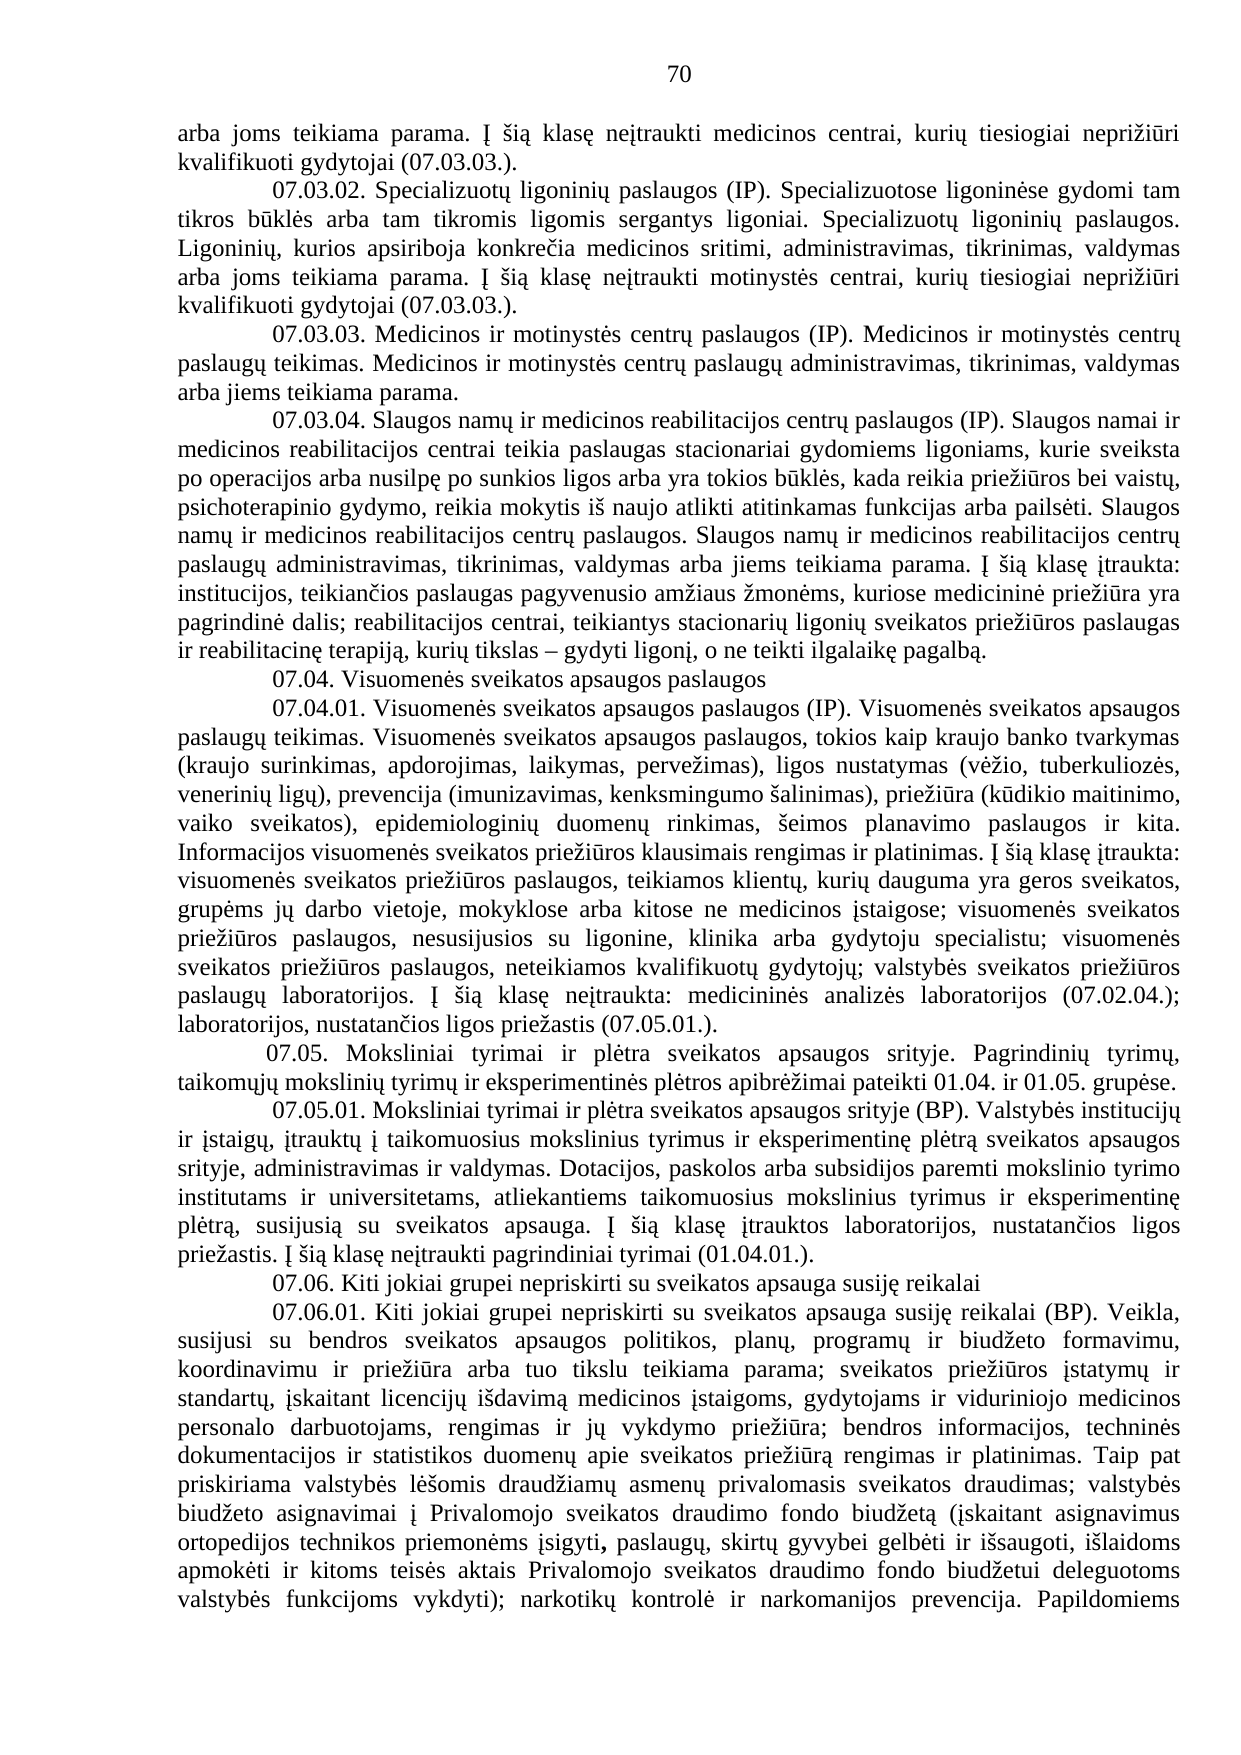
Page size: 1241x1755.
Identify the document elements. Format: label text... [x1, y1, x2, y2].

text 07.06.01. Kiti jokiai grupei nepriskirti su sveikatos apsauga susiję reikalai (BP). Veikla, susijusi su bendros sveikatos apsaugos politikos, planų, programų ir biudžeto formavimu, koordinavimu ir priežiūra arba tuo tikslu teikiama parama; sveikatos priežiūros įstatymų ir standartų, įskaitant licencijų išdavimą medicinos įstaigoms, gydytojams ir viduriniojo medicinos personalo darbuotojams, rengimas ir jų vykdymo priežiūra; bendros informacijos, techninės dokumentacijos ir statistikos duomenų apie sveikatos priežiūrą rengimas ir platinimas. Taip pat priskiriama valstybės lėšomis draudžiamų asmenų privalomasis sveikatos draudimas; valstybės biudžeto asignavimai į Privalomojo sveikatos draudimo fondo biudžetą (įskaitant asignavimus ortopedijos technikos priemonėms įsigyti, paslaugų, skirtų gyvybei gelbėti ir išsaugoti, išlaidoms apmokėti ir kitoms teisės aktais Privalomojo sveikatos draudimo fondo biudžetui deleguotoms valstybės funkcijoms vykdyti); narkotikų kontrolė ir narkomanijos prevencija. Papildomiems [177, 1297, 1181, 1613]
text 07.04. Visuomenės sveikatos apsaugos paslaugos [177, 664, 1181, 693]
text 07.06. Kiti jokiai grupei nepriskirti su sveikatos apsauga susiję reikalai [177, 1268, 1181, 1297]
text 07.05.01. Moksliniai tyrimai ir plėtra sveikatos apsaugos srityje (BP). Valstybės institucijų ir įstaigų, įtrauktų į taikomuosius mokslinius tyrimus ir eksperimentinę plėtrą sveikatos apsaugos srityje, administravimas ir valdymas. Dotacijos, paskolos arba subsidijos paremti mokslinio tyrimo institutams ir universitetams, atliekantiems taikomuosius mokslinius tyrimus ir eksperimentinę plėtrą, susijusią su sveikatos apsauga. Į šią klasę įtrauktos laboratorijos, nustatančios ligos priežastis. Į šią klasę neįtraukti pagrindiniai tyrimai (01.04.01.). [177, 1096, 1181, 1268]
text 07.03.04. Slaugos namų ir medicinos reabilitacijos centrų paslaugos (IP). Slaugos namai ir medicinos reabilitacijos centrai teikia paslaugas stacionariai gydomiems ligoniams, kurie sveiksta po operacijos arba nusilpę po sunkios ligos arba yra tokios būklės, kada reikia priežiūros bei vaistų, psichoterapinio gydymo, reikia mokytis iš naujo atlikti atitinkamas funkcijas arba pailsėti. Slaugos namų ir medicinos reabilitacijos centrų paslaugos. Slaugos namų ir medicinos reabilitacijos centrų paslaugų administravimas, tikrinimas, valdymas arba jiems teikiama parama. Į šią klasę įtraukta: institucijos, teikiančios paslaugas pagyvenusio amžiaus žmonėms, kuriose medicininė priežiūra yra pagrindinė dalis; reabilitacijos centrai, teikiantys stacionarių ligonių sveikatos priežiūros paslaugas ir reabilitacinę terapiją, kurių tikslas – gydyti ligonį, o ne teikti ilgalaikę pagalbą. [177, 406, 1181, 664]
text 07.05. Moksliniai tyrimai ir plėtra sveikatos apsaugos srityje. Pagrindinių tyrimų, taikomųjų mokslinių tyrimų ir eksperimentinės plėtros apibrėžimai pateikti 01.04. ir 01.05. grupėse. [177, 1038, 1181, 1096]
text arba joms teikiama parama. Į šią klasę neįtraukti medicinos centrai, kurių tiesiogiai neprižiūri kvalifikuoti gydytojai (07.03.03.). [177, 118, 1181, 176]
text 07.03.02. Specializuotų ligoninių paslaugos (IP). Specializuotose ligoninėse gydomi tam tikros būklės arba tam tikromis ligomis sergantys ligoniai. Specializuotų ligoninių paslaugos. Ligoninių, kurios apsiriboja konkrečia medicinos sritimi, administravimas, tikrinimas, valdymas arba joms teikiama parama. Į šią klasę neįtraukti motinystės centrai, kurių tiesiogiai neprižiūri kvalifikuoti gydytojai (07.03.03.). [177, 176, 1181, 319]
text 07.04.01. Visuomenės sveikatos apsaugos paslaugos (IP). Visuomenės sveikatos apsaugos paslaugų teikimas. Visuomenės sveikatos apsaugos paslaugos, tokios kaip kraujo banko tvarkymas (kraujo surinkimas, apdorojimas, laikymas, pervežimas), ligos nustatymas (vėžio, tuberkuliozės, venerinių ligų), prevencija (imunizavimas, kenksmingumo šalinimas), priežiūra (kūdikio maitinimo, vaiko sveikatos), epidemiologinių duomenų rinkimas, šeimos planavimo paslaugos ir kita. Informacijos visuomenės sveikatos priežiūros klausimais rengimas ir platinimas. Į šią klasę įtraukta: visuomenės sveikatos priežiūros paslaugos, teikiamos klientų, kurių dauguma yra geros sveikatos, grupėms jų darbo vietoje, mokyklose arba kitose ne medicinos įstaigose; visuomenės sveikatos priežiūros paslaugos, nesusijusios su ligonine, klinika arba gydytoju specialistu; visuomenės sveikatos priežiūros paslaugos, neteikiamos kvalifikuotų gydytojų; valstybės sveikatos priežiūros paslaugų laboratorijos. Į šią klasę neįtraukta: medicininės analizės laboratorijos (07.02.04.); laboratorijos, nustatančios ligos priežastis (07.05.01.). [177, 693, 1181, 1038]
text 07.03.03. Medicinos ir motinystės centrų paslaugos (IP). Medicinos ir motinystės centrų paslaugų teikimas. Medicinos ir motinystės centrų paslaugų administravimas, tikrinimas, valdymas arba jiems teikiama parama. [177, 319, 1181, 406]
